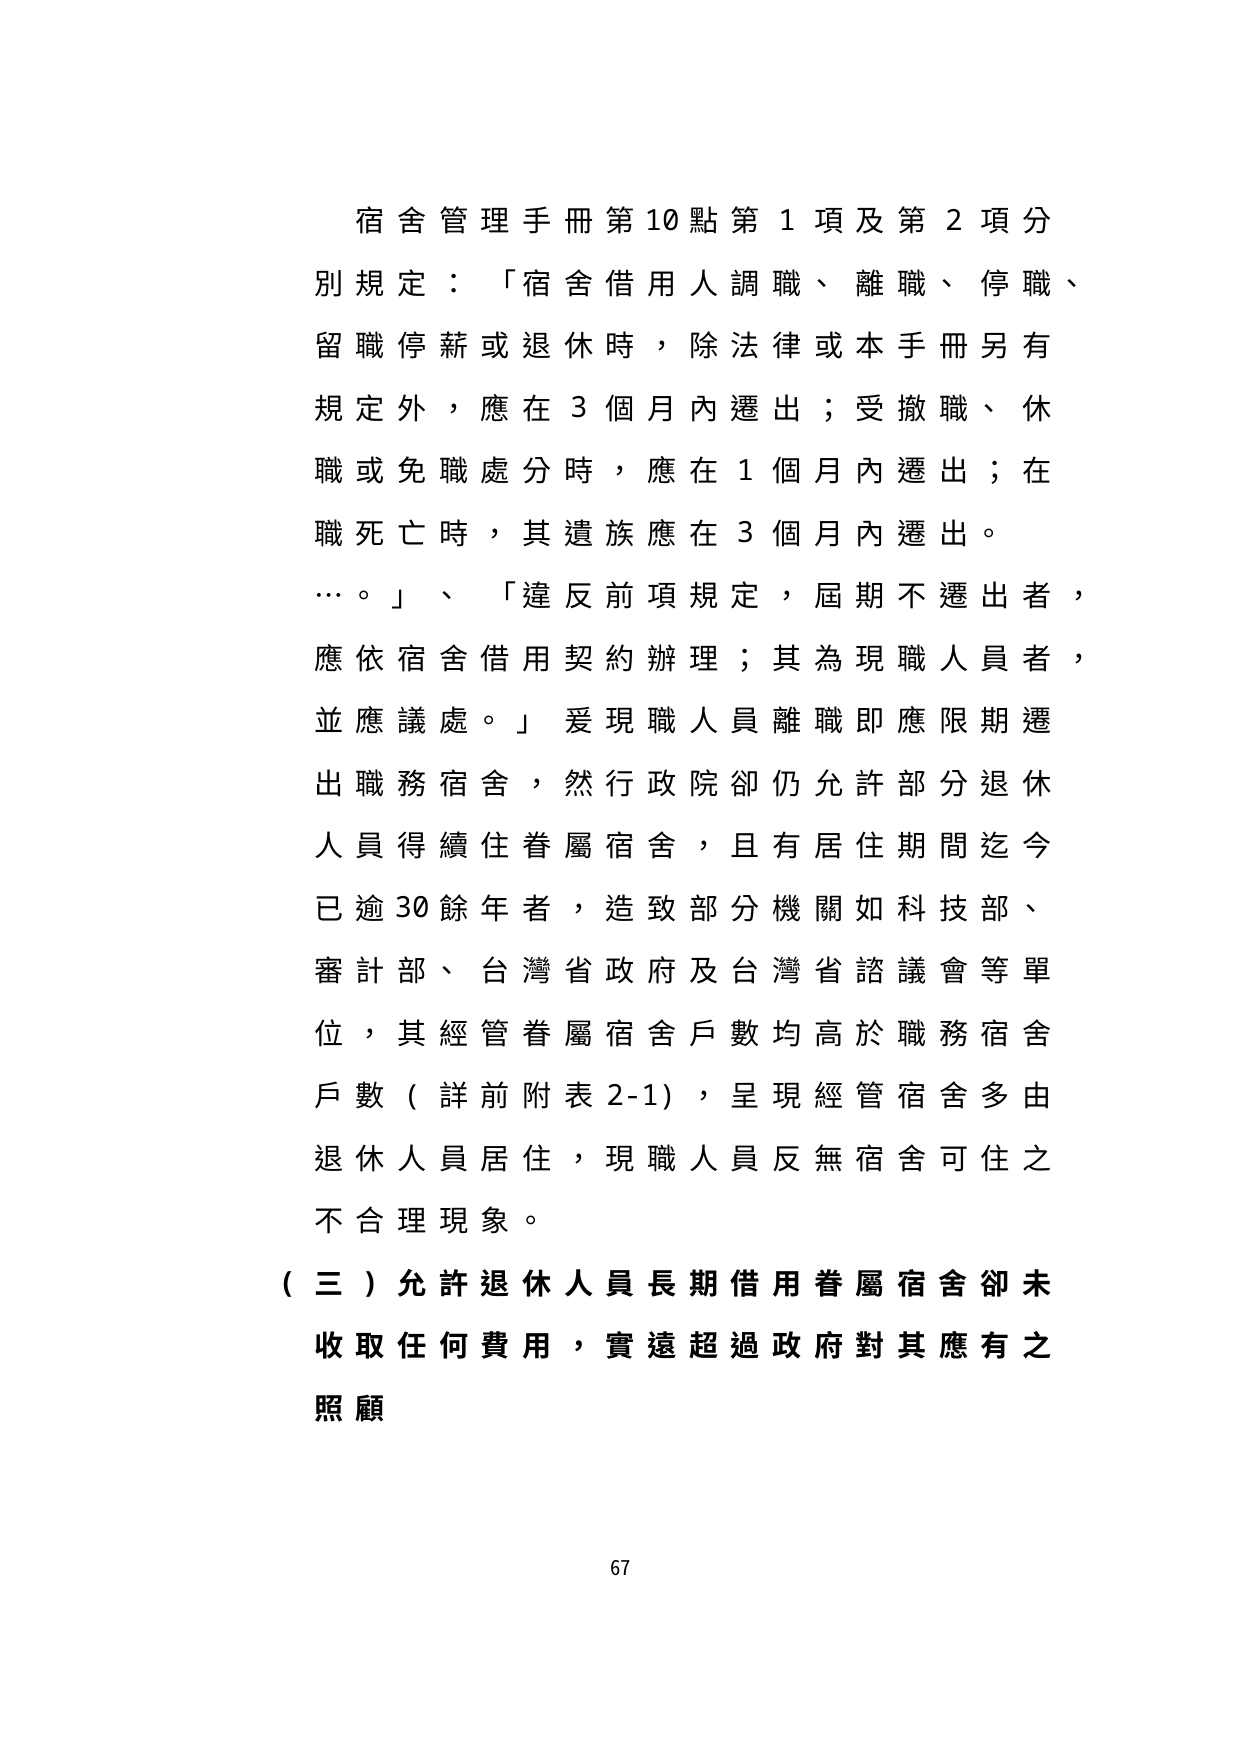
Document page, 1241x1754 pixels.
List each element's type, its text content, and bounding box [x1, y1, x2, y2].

text 宿舍管理手冊第10點第1項及第2項分別規定：「宿舍借用人調職、離職、停職、留職停薪或退休時，除法律或本手冊另有規定外，應在3個月內遷出；受撤職、休職或免職處分時，應在1個月內遷出；在職死亡時，其遺族應在3個月內遷出。…。」、「違反前項規定，屆期不遷出者，應依宿舍借用契約辦理；其為現職人員者，並應議處。」爰現職人員離職即應限期遷出職務宿舍，然行政院卻仍允許部分退休人員得續住眷屬宿舍，且有居住期間迄今已逾30餘年者，造致部分機關如科技部、審計部、台灣省政府及台灣省諮議會等單位，其經管眷屬宿舍戶數均高於職務宿舍戶數(詳前附表2-1)，呈現經管宿舍多由退休人員居住，現職人員反無宿舍可住之不合理現象。 [271, 177, 1058, 1240]
text (三)允許退休人員長期借用眷屬宿舍卻未收取任何費用，實遠超過政府對其應有之照顧 [242, 1240, 1058, 1427]
